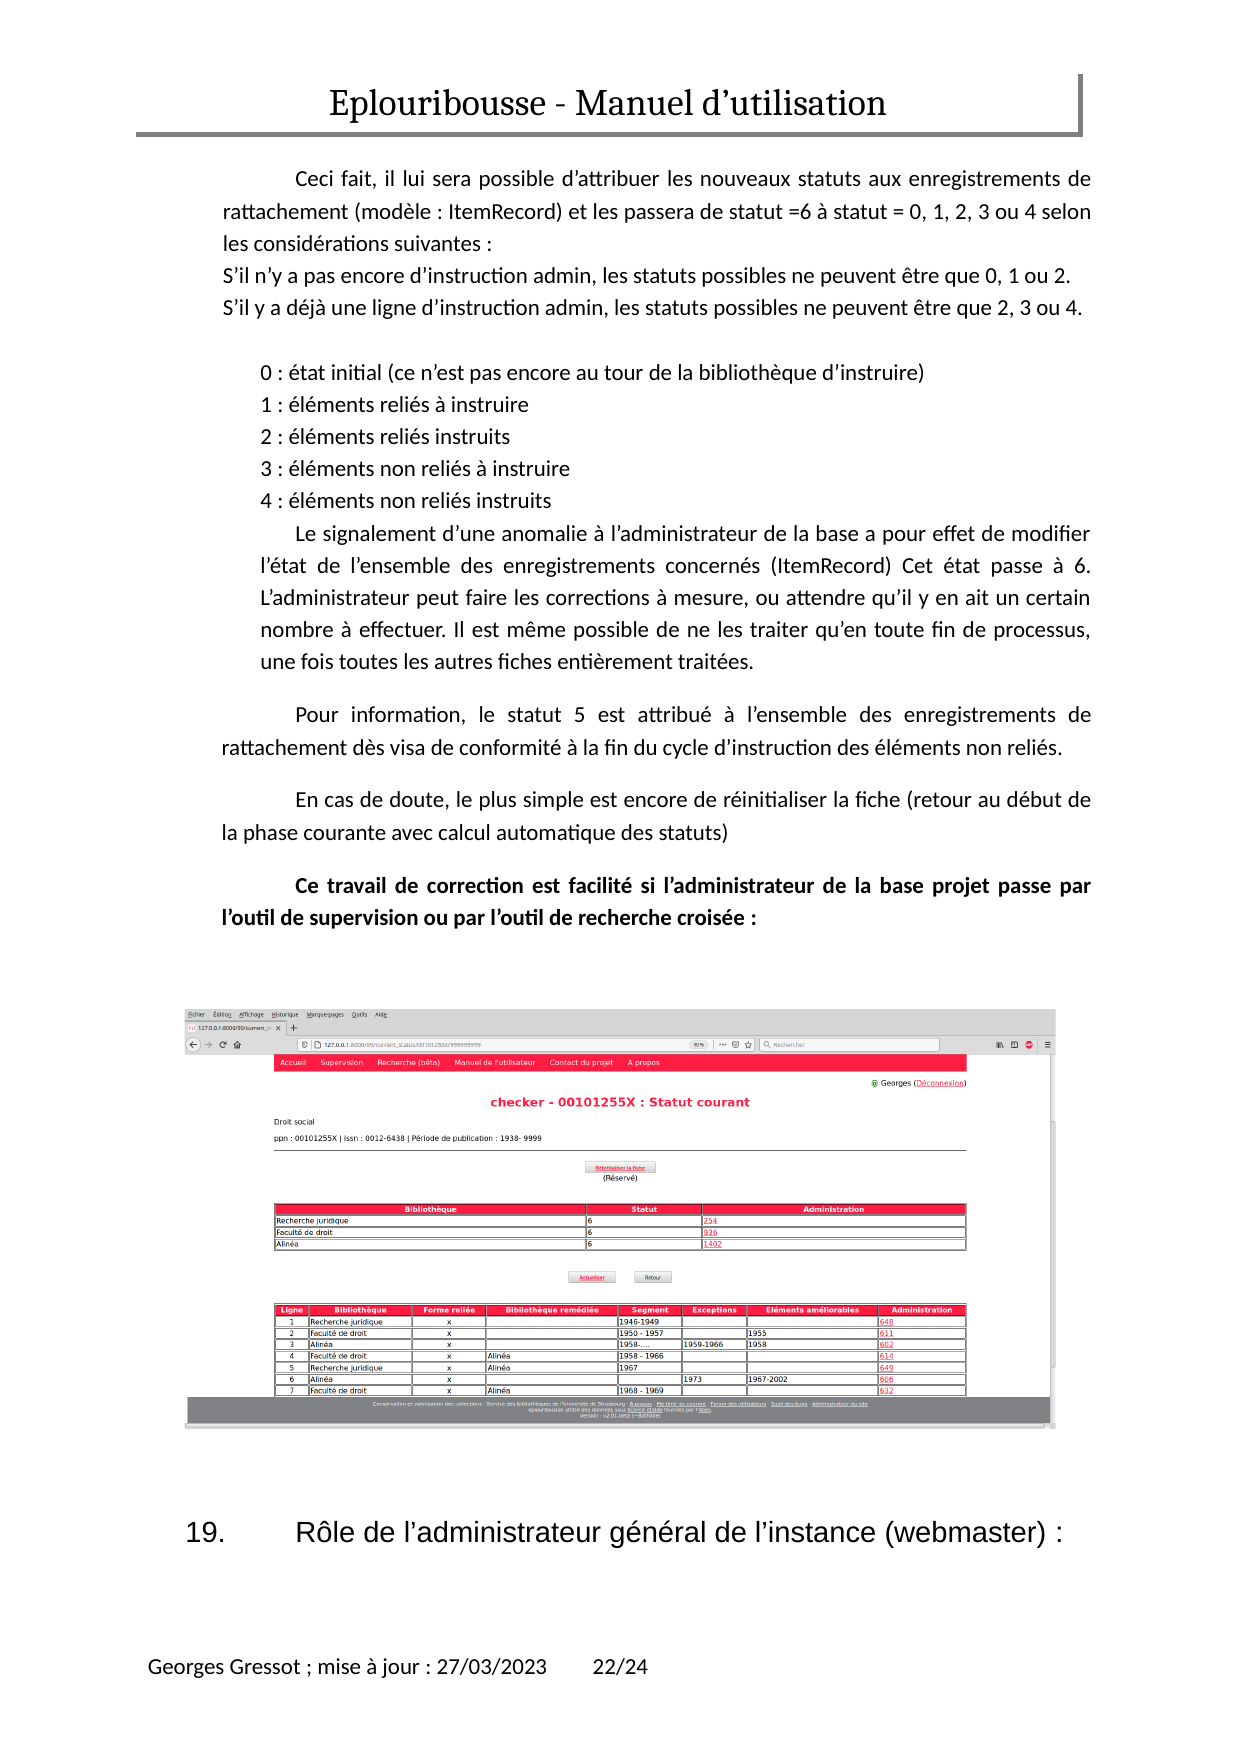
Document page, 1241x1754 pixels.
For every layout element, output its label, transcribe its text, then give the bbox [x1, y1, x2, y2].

text Pour information, le statut 5 est attribué à l’ensemble des enregistrements de rattachement dès visa de conformité à la fin du cycle d’instruction des éléments non reliés. [221, 700, 1093, 761]
list Le signalement d’une anomalie à l’administrateur de la base a pour effet de modifier l’état de l’ensemble des enregistrements concernés (ItemRecord) Cet état passe à 6. L’administrateur peut faire les corrections à mesure, ou attendre qu’il y en ait un certain nombre à effectuer. Il est même possible de ne les traiter qu’en toute fin de processus, une fois toutes les autres fiches entièrement traitées. [260, 519, 1093, 675]
text En cas de doute, le plus simple est encore de réinitialiser la fiche (retour au début de la phase courante avec calcul automatique des statuts) [221, 786, 1093, 846]
list S’il n’y a pas encore d’instruction admin, les statuts possibles ne peuvent être que 0, 1 ou 2. [223, 261, 1093, 289]
list 2 : éléments reliés instruits [223, 422, 1093, 450]
list 0 : état initial (ce n’est pas encore au tour de la bibliothèque d’instruire) [223, 358, 1093, 386]
list 3 : éléments non reliés à instruire [223, 454, 1093, 482]
list Ceci fait, il lui sera possible d’attribuer les nouveaux statuts aux enregistrements de rattachement (modèle : ItemRecord) et les passera de statut =6 à statut = 0, 1, 2, 3 ou 4 selon les considérations suivantes : [223, 164, 1093, 257]
subtitle Rôle de l’administrateur général de l’instance (webmaster) : [185, 1515, 1093, 1548]
list S’il y a déjà une ligne d’instruction admin, les statuts possibles ne peuvent être que 2, 3 ou 4. [223, 293, 1093, 321]
list 1 : éléments reliés à instruire [223, 390, 1093, 418]
picture [184, 1009, 1056, 1429]
text Ce travail de correction est facilité si l’administrateur de la base projet passe par l’outil de supervision ou par l’outil de recherche croisée : [221, 871, 1093, 931]
list 4 : éléments non reliés instruits [223, 486, 1093, 514]
